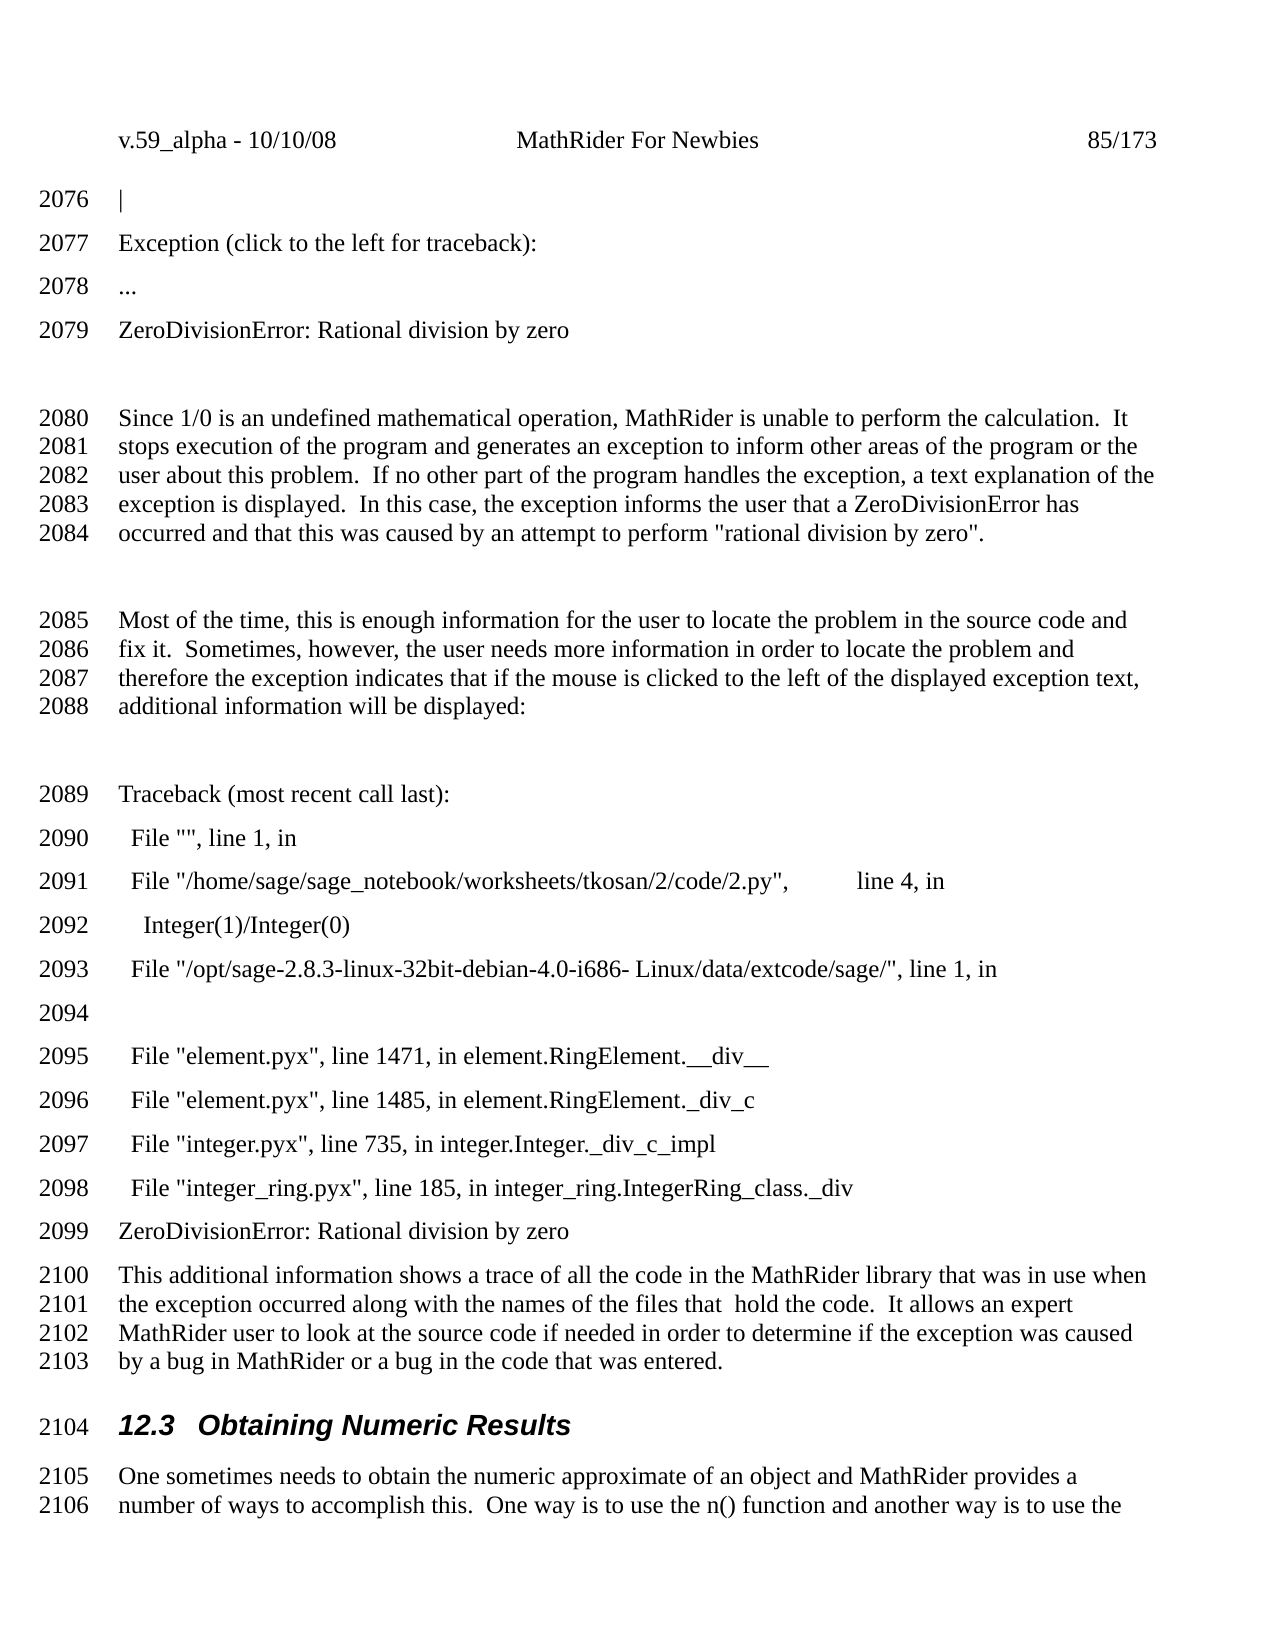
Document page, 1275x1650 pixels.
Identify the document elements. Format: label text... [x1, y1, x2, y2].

text File "", line 1, in [118, 823, 1157, 851]
text File "/home/sage/sage_notebook/worksheets/tkosan/2/code/2.py", line 4, in [118, 866, 1157, 895]
text File "integer.pyx", line 735, in integer.Integer._div_c_impl [118, 1129, 1157, 1158]
text Since 1/0 is an undefined mathematical operation, MathRider is unable to perform the calculation. It stops execution of the program and generates an exception to inform other areas of the program or the user about this problem. If no other part of the program handles the exception, a text explanation of the exception is displayed. In this case, the exception informs the user that a ZeroDivisionError has occurred and that this was caused by an attempt to perform "rational division by zero". [118, 403, 1157, 546]
text ... [118, 271, 1157, 300]
text ZeroDivisionError: Rational division by zero [118, 315, 1157, 344]
text Most of the time, this is enough information for the user to locate the problem in the source code and fix it. Sometimes, however, the user needs more information in order to locate the problem and therefore the exception indicates that if the mouse is clicked to the left of the displayed exception text, additional information will be displayed: [118, 605, 1157, 720]
text File "integer_ring.pyx", line 185, in integer_ring.IntegerRing_class._div [118, 1173, 1157, 1201]
text This additional information shows a trace of all the code in the MathRider library that was in use when the exception occurred along with the names of the files that hold the code. It allows an expert MathRider user to look at the source code if needed in order to determine if the exception was caused by a bug in MathRider or a bug in the code that was entered. [118, 1260, 1157, 1375]
text | [118, 184, 1157, 213]
text One sometimes needs to obtain the numeric approximate of an object and MathRider provides a number of ways to accomplish this. One way is to use the n() function and another way is to use the [118, 1461, 1157, 1519]
subtitle Obtaining Numeric Results [118, 1408, 1157, 1441]
text Exception (click to the left for traceback): [118, 228, 1157, 256]
text File "element.pyx", line 1485, in element.RingElement._div_c [118, 1085, 1157, 1114]
text File "/opt/sage-2.8.3-linux-32bit-debian-4.0-i686- Linux/data/extcode/sage/", line 1, in [118, 954, 1157, 983]
text Integer(1)/Integer(0) [118, 910, 1157, 939]
text File "element.pyx", line 1471, in element.RingElement.__div__ [118, 1041, 1157, 1070]
text ZeroDivisionError: Rational division by zero [118, 1216, 1157, 1245]
text Traceback (most recent call last): [118, 779, 1157, 808]
